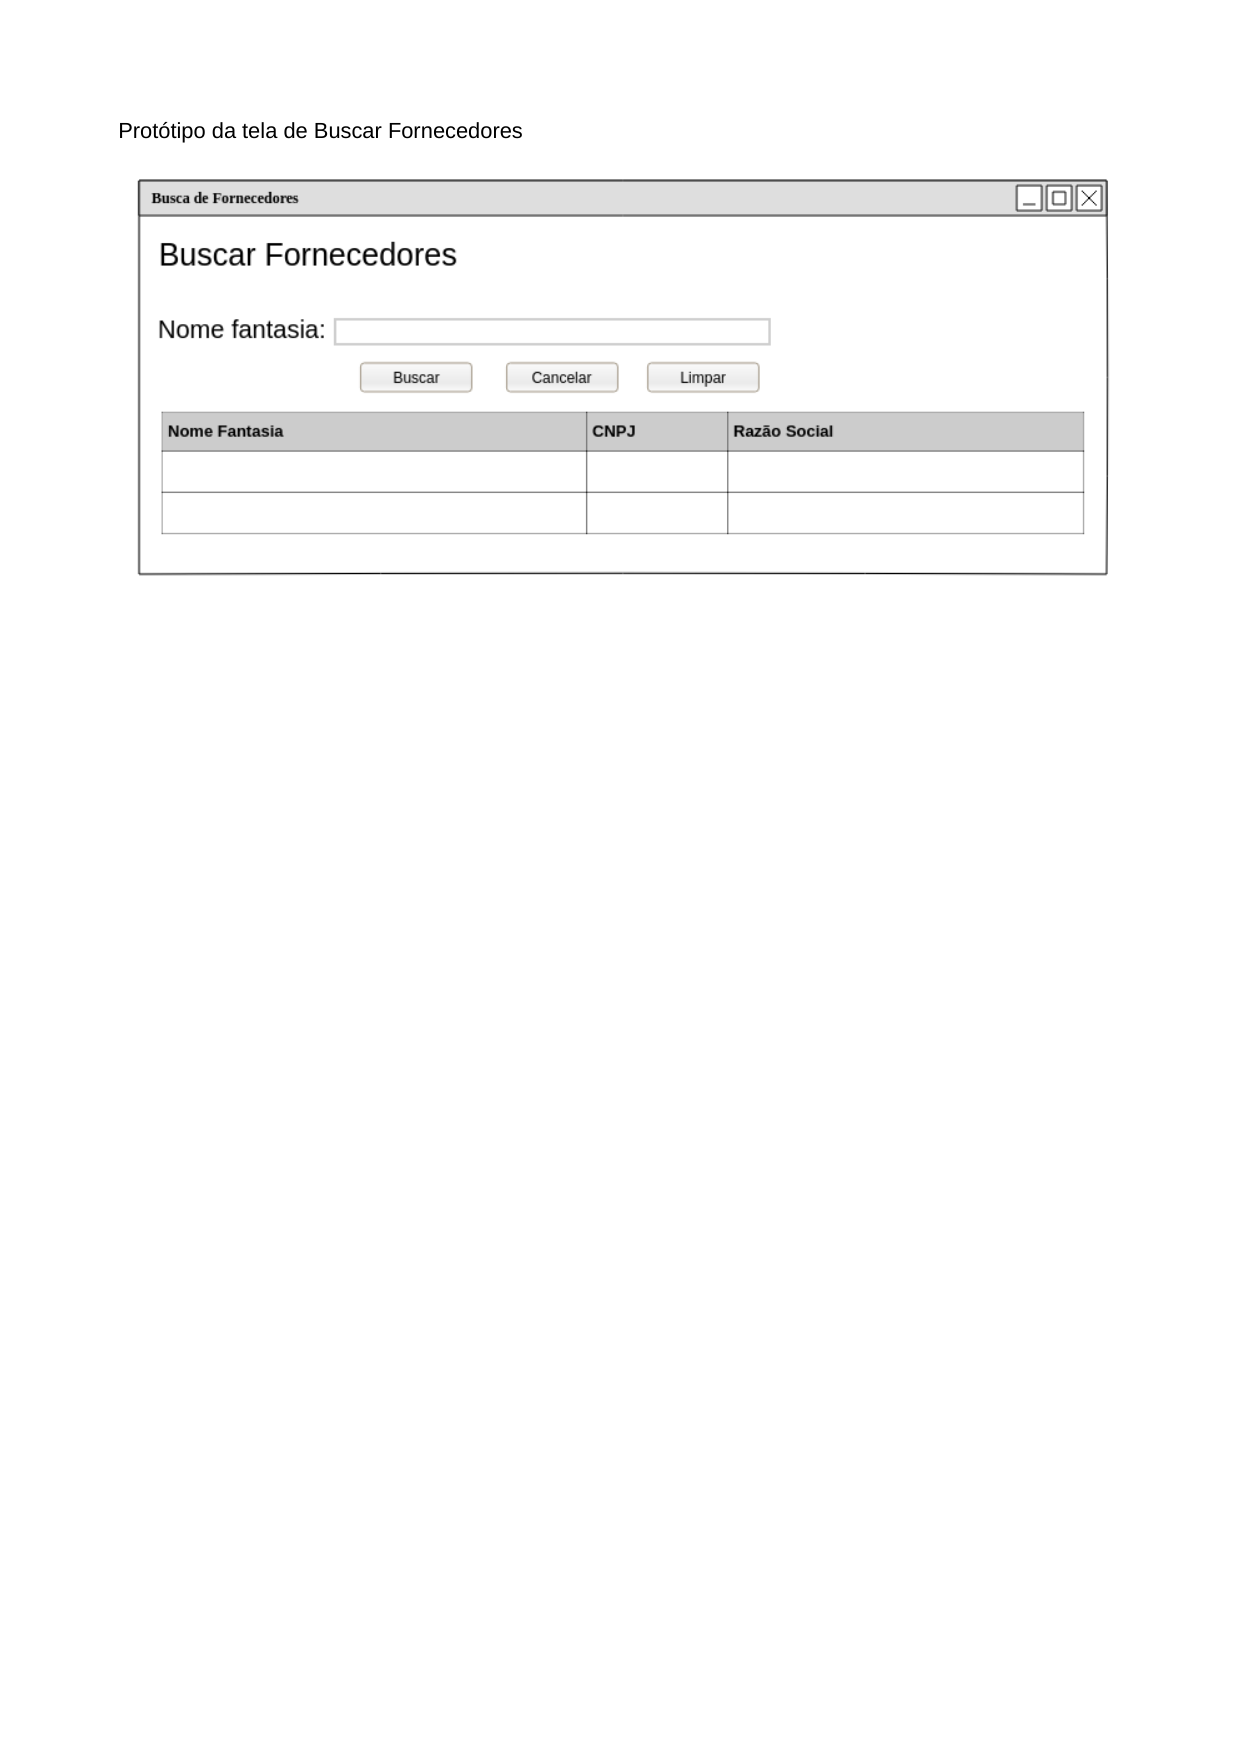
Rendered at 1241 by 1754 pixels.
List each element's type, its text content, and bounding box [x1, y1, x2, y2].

picture [118, 162, 1123, 593]
text Protótipo da tela de Buscar Fornecedores [118, 118, 1122, 143]
